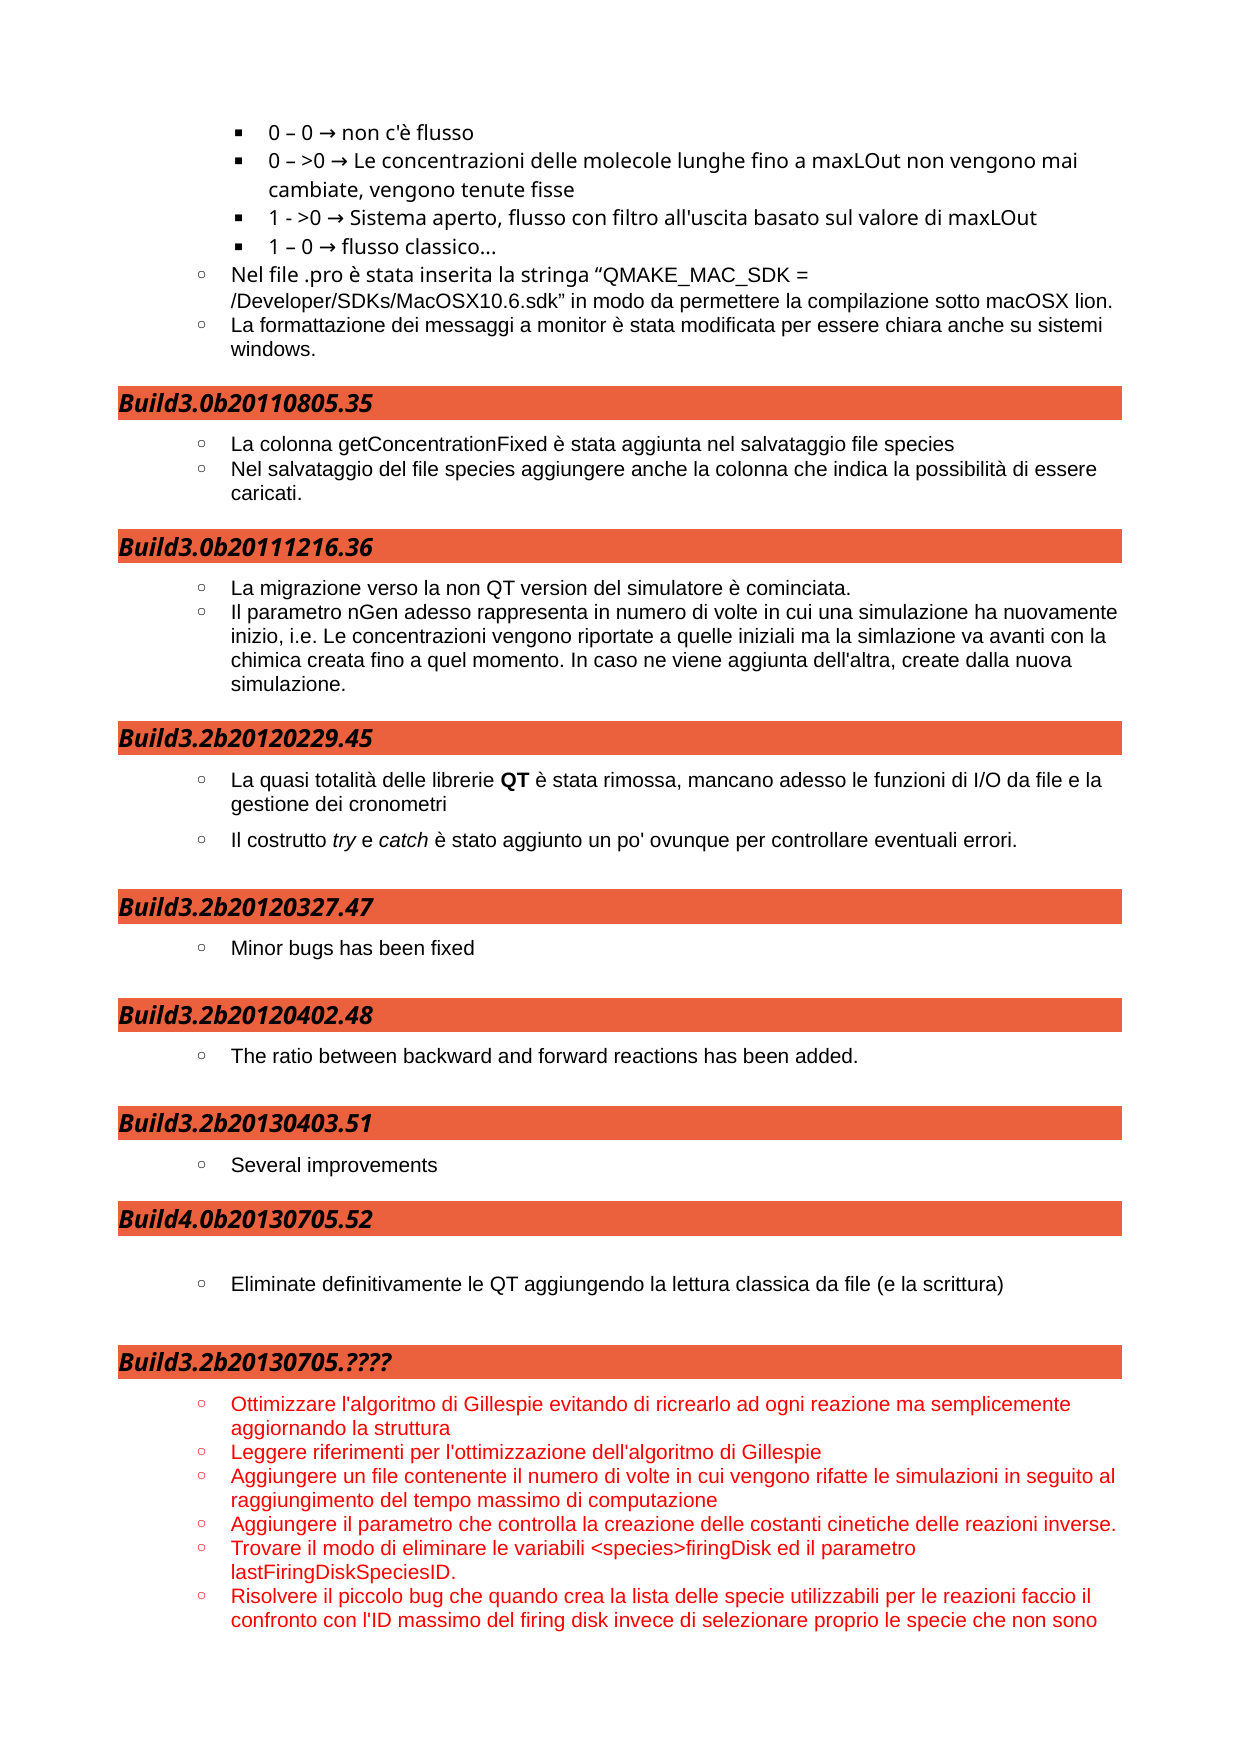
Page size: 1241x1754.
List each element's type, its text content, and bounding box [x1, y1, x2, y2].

list Aggiungere il parametro che controlla la creazione delle costanti cinetiche delle reazioni inverse. [193, 1512, 1122, 1536]
subtitle Build3.0b20110805.35 [118, 386, 1122, 420]
list Ottimizzare l'algoritmo di Gillespie evitando di ricrearlo ad ogni reazione ma semplicemente aggiornando la struttura [193, 1392, 1122, 1439]
list 1 – 0 → flusso classico... [231, 232, 1122, 260]
list Nel salvataggio del file species aggiungere anche la colonna che indica la possibilità di essere caricati. [193, 456, 1122, 504]
list Il parametro nGen adesso rappresenta in numero di volte in cui una simulazione ha nuovamente inizio, i.e. Le concentrazioni vengono riportate a quelle iniziali ma la simlazione va avanti con la chimica creata fino a quel momento. In caso ne viene aggiunta dell'altra, create dalla nuova simulazione. [193, 600, 1122, 696]
subtitle Build3.2b20130705.???? [118, 1345, 1122, 1379]
list Nel file .pro è stata inserita la stringa “QMAKE_MAC_SDK = /Developer/SDKs/MacOSX10.6.sdk” in modo da permettere la compilazione sotto macOSX lion. [193, 260, 1122, 313]
subtitle Build3.2b20120229.45 [118, 721, 1122, 755]
list Leggere riferimenti per l'ottimizzazione dell'algoritmo di Gillespie [193, 1439, 1122, 1464]
list Eliminate definitivamente le QT aggiungendo la lettura classica da file (e la scrittura) [193, 1272, 1122, 1296]
subtitle Build3.0b20111216.36 [118, 529, 1122, 563]
list Aggiungere un file contenente il numero di volte in cui vengono rifatte le simulazioni in seguito al raggiungimento del tempo massimo di computazione [193, 1464, 1122, 1512]
list 0 – >0 → Le concentrazioni delle molecole lunghe fino a maxLOut non vengono mai cambiate, vengono tenute fisse [231, 147, 1122, 203]
list The ratio between backward and forward reactions has been added. [193, 1044, 1122, 1068]
list Minor bugs has been fixed [193, 936, 1122, 960]
subtitle Build3.2b20120402.48 [118, 998, 1122, 1032]
list 0 – 0 → non c'è flusso [231, 118, 1122, 147]
list La migrazione verso la non QT version del simulatore è cominciata. [193, 576, 1122, 600]
subtitle Build3.2b20130403.51 [118, 1106, 1122, 1140]
list Several improvements [193, 1152, 1122, 1176]
subtitle Build4.0b20130705.52 [118, 1201, 1122, 1236]
list Risolvere il piccolo bug che quando crea la lista delle specie utilizzabili per le reazioni faccio il confronto con l'ID massimo del firing disk invece di selezionare proprio le specie che non sono [193, 1584, 1122, 1632]
list La colonna getConcentrationFixed è stata aggiunta nel salvataggio file species [193, 432, 1122, 456]
list Trovare il modo di eliminare le variabili <species>firingDisk ed il parametro lastFiringDiskSpeciesID. [193, 1536, 1122, 1584]
list 1 - >0 → Sistema aperto, flusso con filtro all'uscita basato sul valore di maxLOut [231, 203, 1122, 232]
list La quasi totalità delle librerie QT è stata rimossa, mancano adesso le funzioni di I/O da file e la gestione dei cronometri [193, 767, 1122, 816]
subtitle Build3.2b20120327.47 [118, 889, 1122, 924]
list Il costrutto try e catch è stato aggiunto un po' ovunque per controllare eventuali errori. [193, 828, 1122, 852]
list La formattazione dei messaggi a monitor è stata modificata per essere chiara anche su sistemi windows. [193, 313, 1122, 361]
